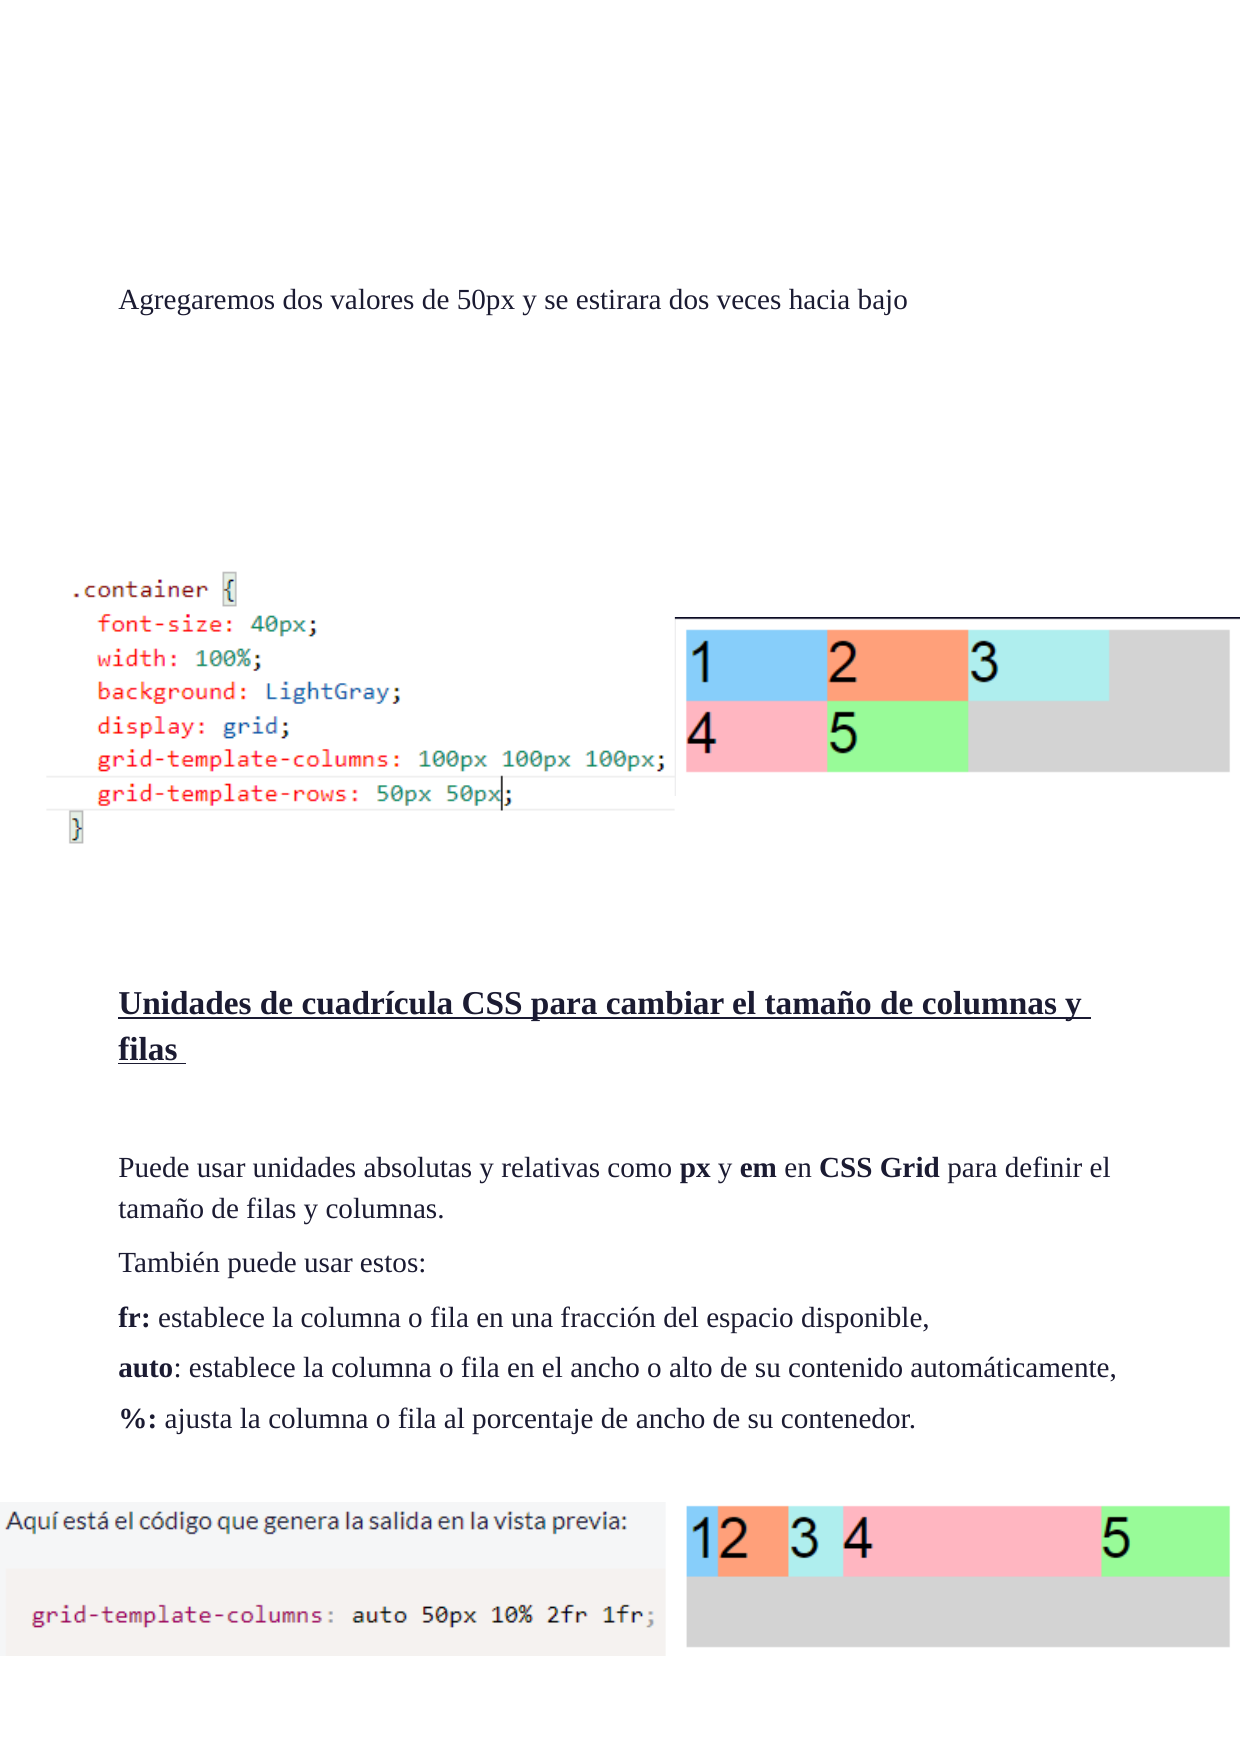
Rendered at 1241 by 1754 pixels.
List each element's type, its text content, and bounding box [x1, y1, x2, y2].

picture [46, 569, 1240, 850]
text Agregaremos dos valores de 50px y se estirara dos veces hacia bajo [118, 282, 1122, 316]
picture [676, 1497, 1240, 1674]
text Puede usar unidades absolutas y relativas como px y em en CSS Grid para definir el tamaño de filas y columnas. [118, 1151, 1122, 1224]
text %: ajusta la columna o fila al porcentaje de ancho de su contenedor. [118, 1401, 1122, 1434]
picture [0, 1502, 666, 1656]
text auto: establece la columna o fila en el ancho o alto de su contenido automáticamente, [118, 1351, 1122, 1384]
text fr: establece la columna o fila en una fracción del espacio disponible, [118, 1300, 1122, 1334]
text Unidades de cuadrícula CSS para cambiar el tamaño de columnas y filas [118, 983, 1122, 1068]
text También puede usar estos: [118, 1246, 1122, 1279]
